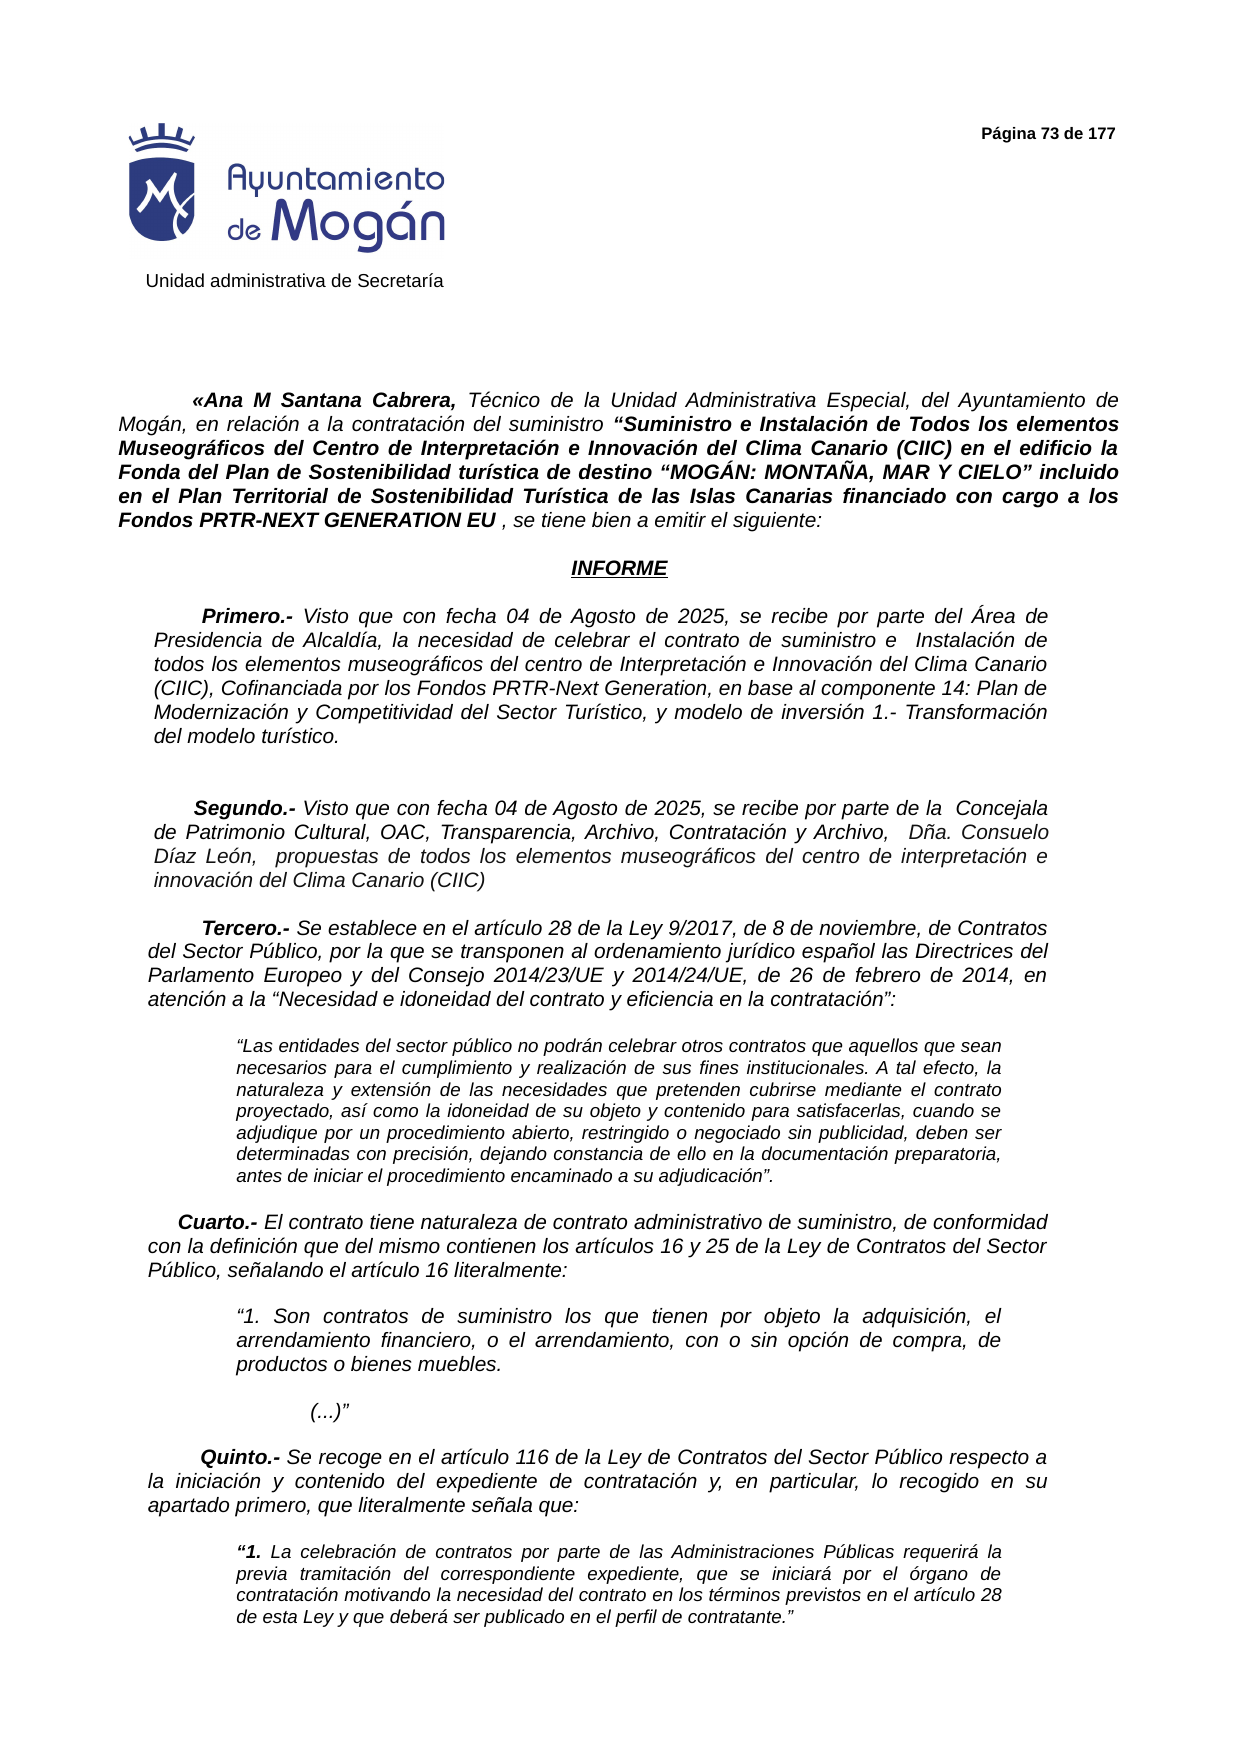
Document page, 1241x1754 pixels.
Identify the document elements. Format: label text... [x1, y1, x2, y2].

text «Ana M Santana Cabrera, Técnico de la Unidad Administrativa Especial, del Ayuntamiento de Mogán, en relación a la contratación del suministro “Suministro e Instalación de Todos los elementos Museográficos del Centro de Interpretación e Innovación del Clima Canario (CIIC) en el edificio la Fonda del Plan de Sostenibilidad turística de destino “MOGÁN: MONTAÑA, MAR Y CIELO” incluido en el Plan Territorial de Sostenibilidad Turística de las Islas Canarias financiado con cargo a los Fondos PRTR-NEXT GENERATION EU , se tiene bien a emitir el siguiente: [118, 388, 1122, 532]
text Cuarto.- El contrato tiene naturaleza de contrato administrativo de suministro, de conformidad con la definición que del mismo contienen los artículos 16 y 25 de la Ley de Contratos del Sector Público, señalando el artículo 16 literalmente: [148, 1210, 1051, 1282]
text “Las entidades del sector público no podrán celebrar otros contratos que aquellos que sean necesarios para el cumplimiento y realización de sus fines institucionales. A tal efecto, la naturaleza y extensión de las necesidades que pretenden cubrirse mediante el contrato proyectado, así como la idoneidad de su objeto y contenido para satisfacerlas, cuando se adjudique por un procedimiento abierto, restringido o negociado sin publicidad, deben ser determinadas con precisión, dejando constancia de ello en la documentación preparatoria, antes de iniciar el procedimiento encaminado a su adjudicación”. [236, 1035, 1004, 1186]
text Segundo.- Visto que con fecha 04 de Agosto de 2025, se recibe por parte de la Concejala de Patrimonio Cultural, OAC, Transparencia, Archivo, Contratación y Archivo, Dña. Consuelo Díaz León, propuestas de todos los elementos museográficos del centro de interpretación e innovación del Clima Canario (CIIC) [153, 796, 1051, 891]
text “1. La celebración de contratos por parte de las Administraciones Públicas requerirá la previa tramitación del correspondiente expediente, que se iniciará por el órgano de contratación motivando la necesidad del contrato en los términos previstos en el artículo 28 de esta Ley y que deberá ser publicado en el perfil de contratante.” [236, 1541, 1004, 1627]
text Quinto.- Se recoge en el artículo 116 de la Ley de Contratos del Sector Público respecto a la iniciación y contenido del expediente de contratación y, en particular, lo recogido en su apartado primero, que literalmente señala que: [148, 1445, 1051, 1517]
picture [128, 123, 445, 259]
text “1. Son contratos de suministro los que tienen por objeto la adquisición, el arrendamiento financiero, o el arrendamiento, con o sin opción de compra, de productos o bienes muebles. [236, 1303, 1004, 1375]
text INFORME [118, 556, 1122, 580]
text Tercero.- Se establece en el artículo 28 de la Ley 9/2017, de 8 de noviembre, de Contratos del Sector Público, por la que se transponen al ordenamiento jurídico español las Directrices del Parlamento Europeo y del Consejo 2014/23/UE y 2014/24/UE, de 26 de febrero de 2014, en atención a la “Necesidad e idoneidad del contrato y eficiencia en la contratación”: [148, 915, 1051, 1011]
text Primero.- Visto que con fecha 04 de Agosto de 2025, se recibe por parte del Área de Presidencia de Alcaldía, la necesidad de celebrar el contrato de suministro e Instalación de todos los elementos museográficos del centro de Interpretación e Innovación del Clima Canario (CIIC), Cofinanciada por los Fondos PRTR-Next Generation, en base al componente 14: Plan de Modernización y Competitividad del Sector Turístico, y modelo de inversión 1.- Transformación del modelo turístico. [153, 604, 1051, 748]
text (...)” [236, 1399, 1004, 1423]
